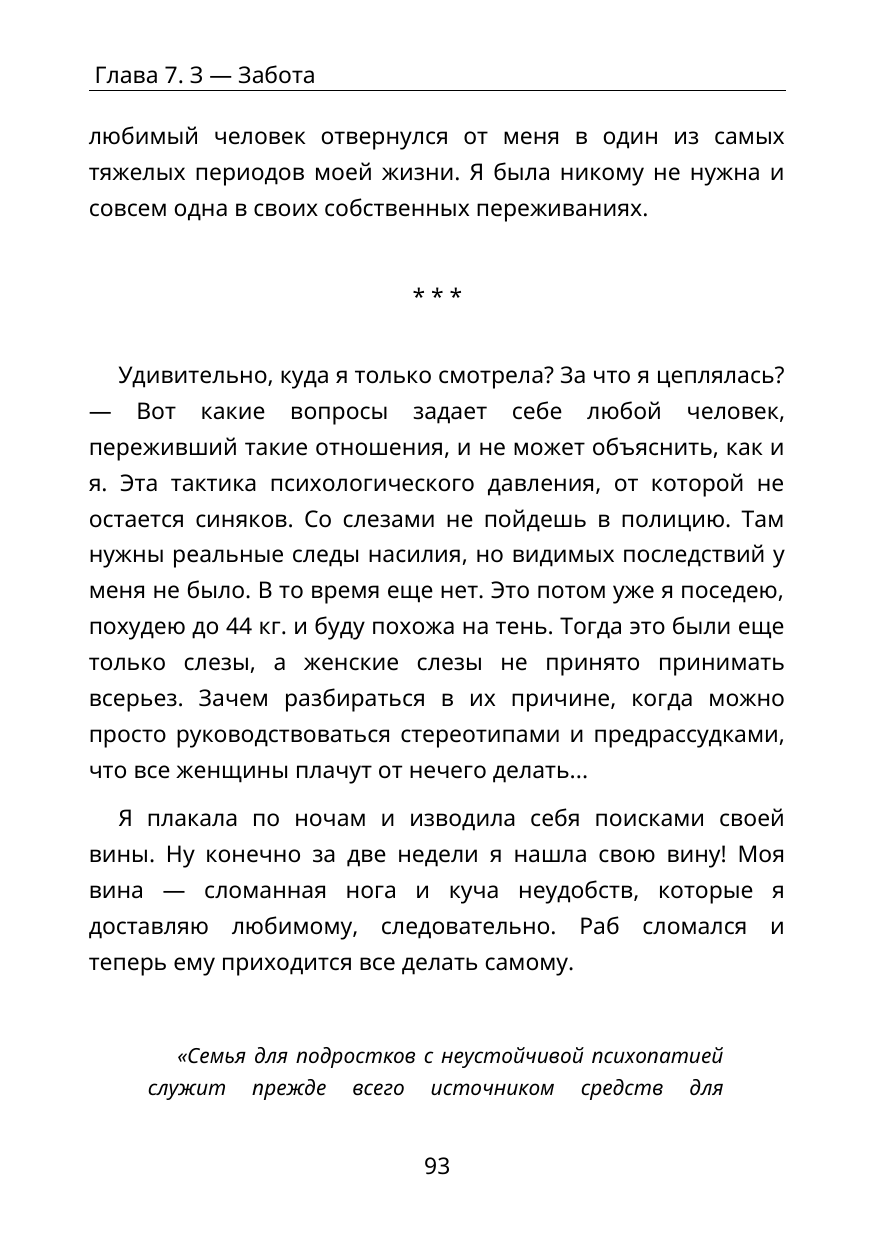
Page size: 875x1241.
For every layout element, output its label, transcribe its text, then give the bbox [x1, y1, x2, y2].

text «Семья для подростков с неустойчивой психопатией служит прежде всего источником средств для [148, 1041, 726, 1102]
text любимый человек отвернулся от меня в один из самых тяжелых периодов моей жизни. Я была никому не нужна и совсем одна в своих собственных переживаниях. [88, 120, 786, 223]
text Я плакала по ночам и изводила себя поисками своей вины. Ну конечно за две недели я нашла свою вину! Моя вина — сломанная нога и куча неудобств, которые я доставляю любимому, следовательно. Раб сломался и теперь ему приходится все делать самому. [88, 802, 786, 977]
subtitle * * * [88, 281, 786, 312]
text Удивительно, куда я только смотрела? За что я цеплялась? — Вот какие вопросы задает себе любой человек, переживший такие отношения, и не может объяснить, как и я. Эта тактика психологического давления, от которой не остается синяков. Со слезами не пойдешь в полицию. Там нужны реальные следы насилия, но видимых последствий у меня не было. В то время еще нет. Это потом уже я поседею, похудею до 44 кг. и буду похожа на тень. Тогда это были еще только слезы, а женские слезы не принято принимать всерьез. Зачем разбираться в их причине, когда можно просто руководствоваться стереотипами и предрассудками, что все женщины плачут от нечего делать... [88, 359, 786, 785]
